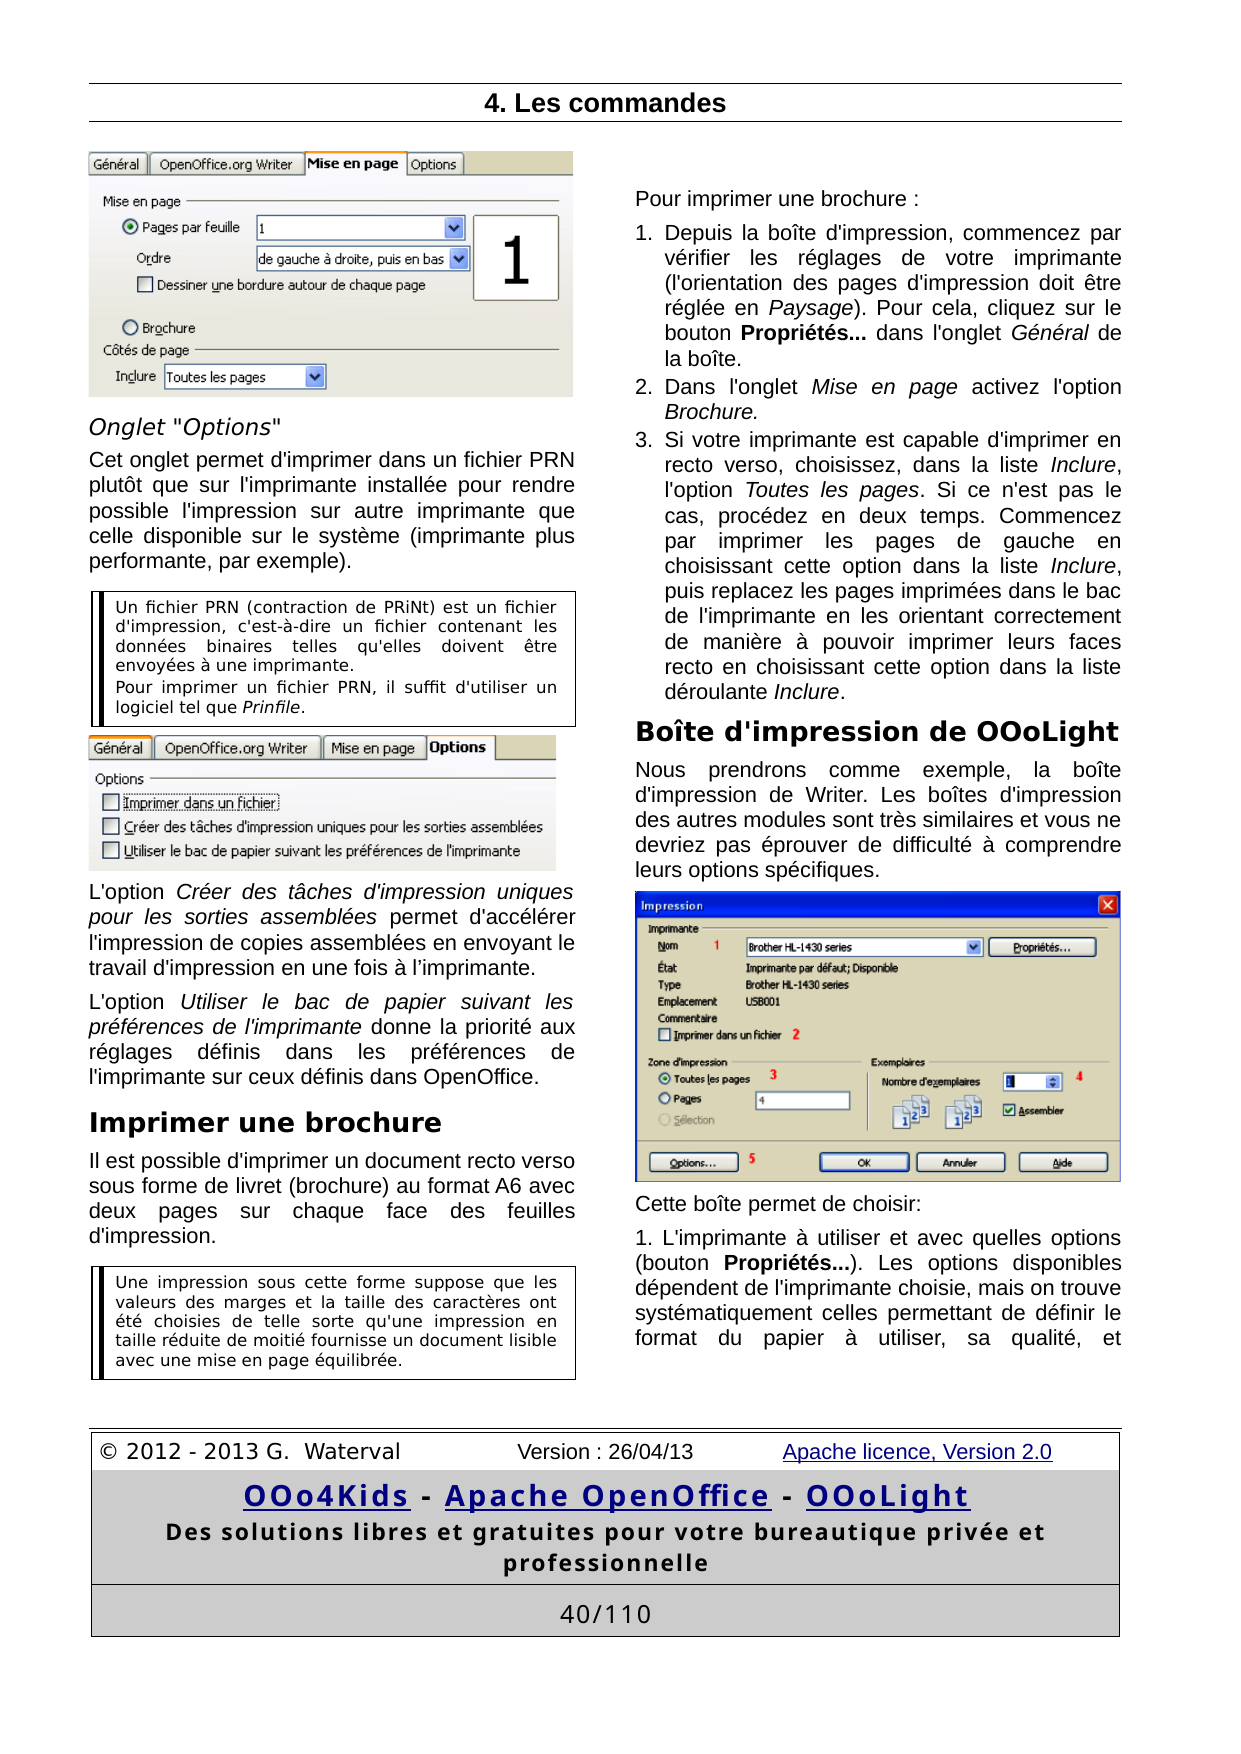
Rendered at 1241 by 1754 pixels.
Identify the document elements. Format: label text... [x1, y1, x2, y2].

text Cet onglet permet d'imprimer dans un fichier PRN plutôt que sur l'imprimante installée pour rendre possible l'impression sur autre imprimante que celle disponible sur le système (imprimante plus performante, par exemple). [88, 447, 576, 573]
subtitle Boîte d'impression de OOoLight [635, 716, 1122, 748]
subtitle Onglet "Options" [88, 414, 576, 441]
list Si votre imprimante est capable d'imprimer en recto verso, choisissez, dans la liste Inclure, l'option Toutes les pages. Si ce n'est pas le cas, procédez en deux temps. Commencez par imprimer les pages de gauche en choisissant cette option dans la liste Inclure, puis replacez les pages imprimées dans le bac de l'imprimante en les orientant correctement de manière à pouvoir imprimer leurs faces recto en choisissant cette option dans la liste déroulante Inclure. [635, 427, 1122, 704]
text Pour imprimer une brochure : [635, 185, 1122, 211]
text Nous prendrons comme exemple, la boîte d'impression de Writer. Les boîtes d'impression des autres modules sont très similaires et vous ne devriez pas éprouver de difficulté à comprendre leurs options spécifiques. [635, 756, 1122, 882]
text L'option Créer des tâches d'impression uniques pour les sorties assemblées permet d'accélérer l'impression de copies assemblées en envoyant le travail d'impression en une fois à l’imprimante. [88, 879, 576, 980]
list Depuis la boîte d'impression, commencez par vérifier les réglages de votre imprimante (l'orientation des pages d'impression doit être réglée en Paysage). Pour cela, cliquez sur le bouton Propriétés... dans l'onglet Général de la boîte. [635, 219, 1122, 371]
list Dans l'onglet Mise en page activez l'option Brochure. [635, 374, 1122, 424]
table_header Une impression sous cette forme suppose que les valeurs des marges et la taille des caractères ont été choisies de telle sorte qu'une impression en taille réduite de moitié fournisse un document lisible avec une mise en page équilibrée. [104, 1267, 575, 1379]
table_header Un fichier PRN (contraction de PRiNt) est un fichier d'impression, c'est-à-dire un fichier contenant les données binaires telles qu'elles doivent être envoyées à une imprimante. Pour imprimer un fichier PRN, il suffit d'utiliser un logiciel tel que Prinfile. [104, 592, 575, 726]
text Il est possible d'imprimer un document recto verso sous forme de livret (brochure) au format A6 avec deux pages sur chaque face des feuilles d'impression. [88, 1148, 576, 1248]
subtitle Imprimer une brochure [88, 1107, 576, 1139]
text L'option Utiliser le bac de papier suivant les préférences de l'imprimante donne la priorité aux réglages définis dans les préférences de l'imprimante sur ceux définis dans OpenOffice. [88, 989, 576, 1089]
text Cette boîte permet de choisir: [635, 1190, 1122, 1216]
text 1. L'imprimante à utiliser et avec quelles options (bouton Propriétés...). Les options disponibles dépendent de l'imprimante choisie, mais on trouve systématiquement celles permettant de définir le format du papier à utiliser, sa qualité, et [635, 1224, 1122, 1351]
